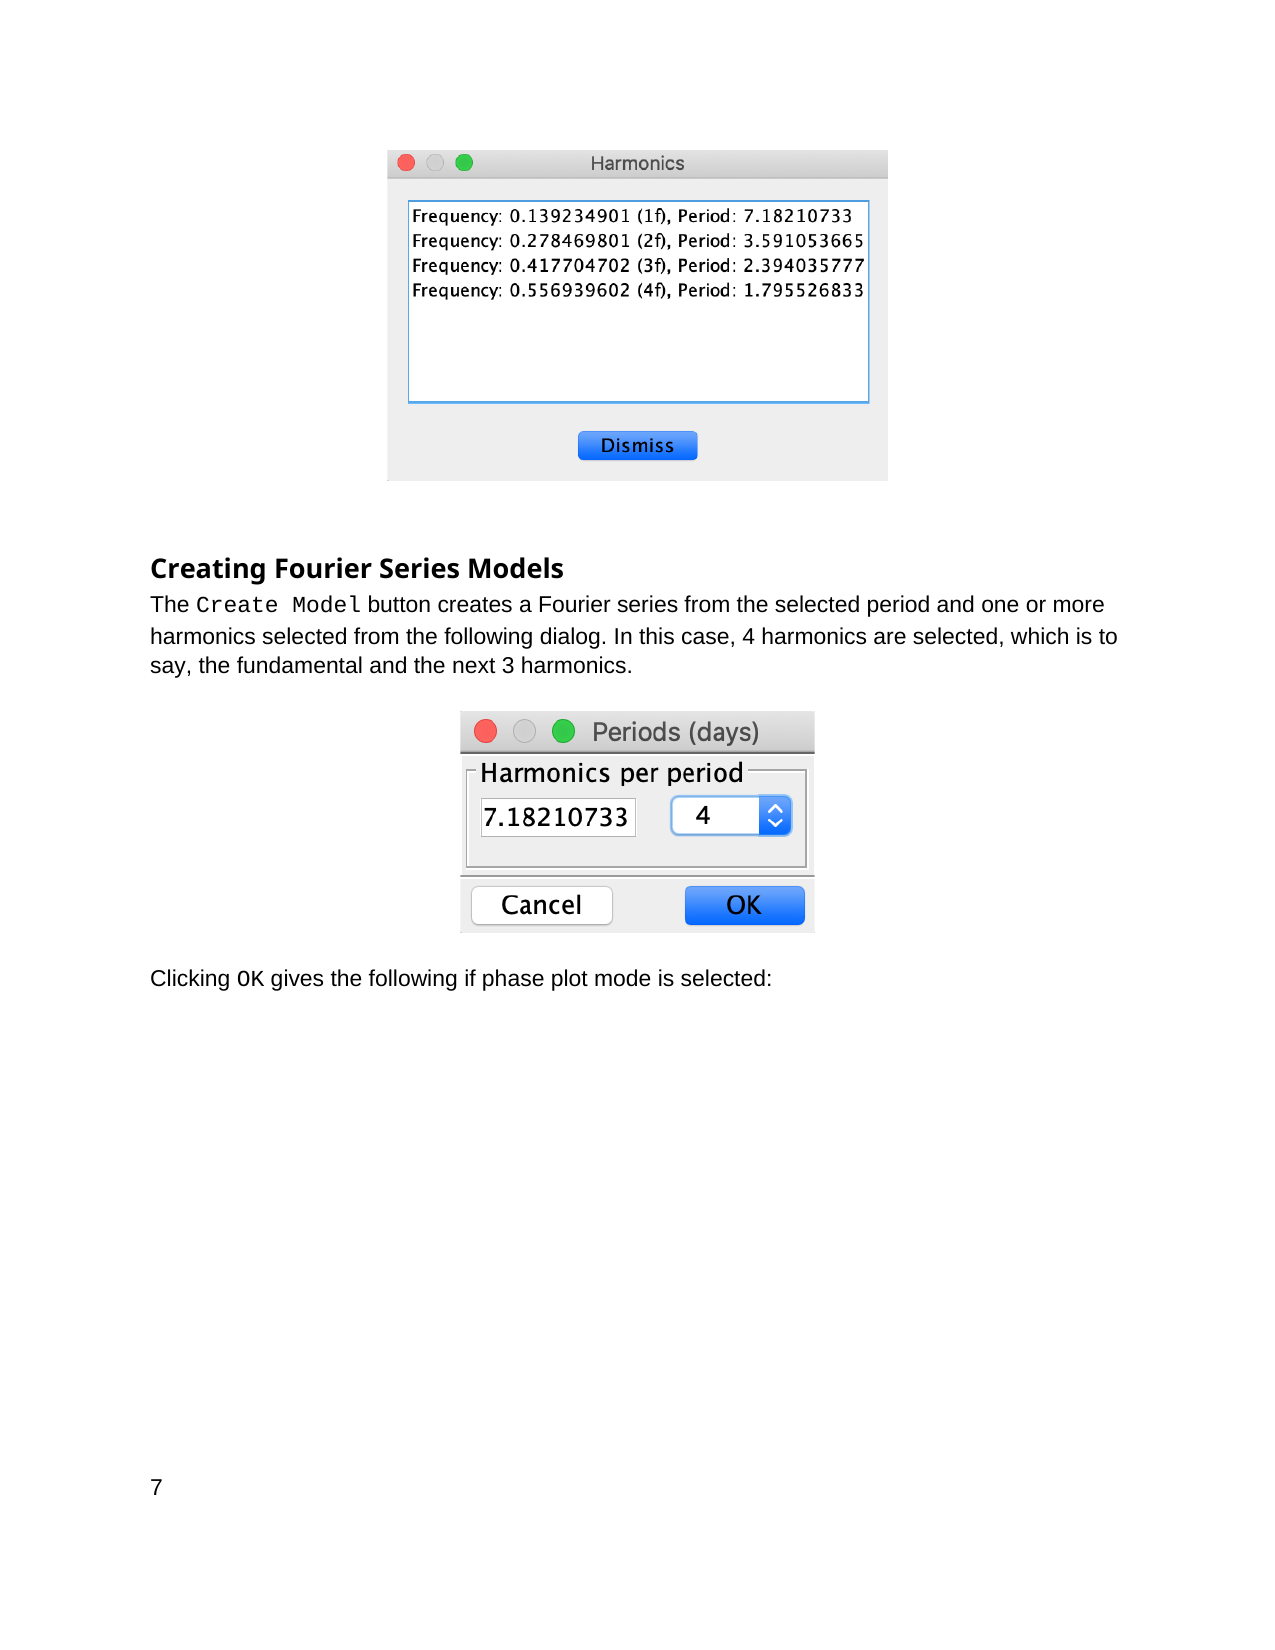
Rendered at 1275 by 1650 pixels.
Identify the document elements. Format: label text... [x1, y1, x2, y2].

subtitle Creating Fourier Series Models [150, 550, 1125, 587]
picture [387, 150, 888, 481]
text Clicking OK gives the following if phase plot mode is selected: [150, 965, 1125, 993]
picture [460, 711, 815, 933]
text The Create Model button creates a Fourier series from the selected period and one or more harmonics selected from the following dialog. In this case, 4 harmonics are selected, which is to say, the fundamental and the next 3 harmonics. [150, 592, 1125, 678]
